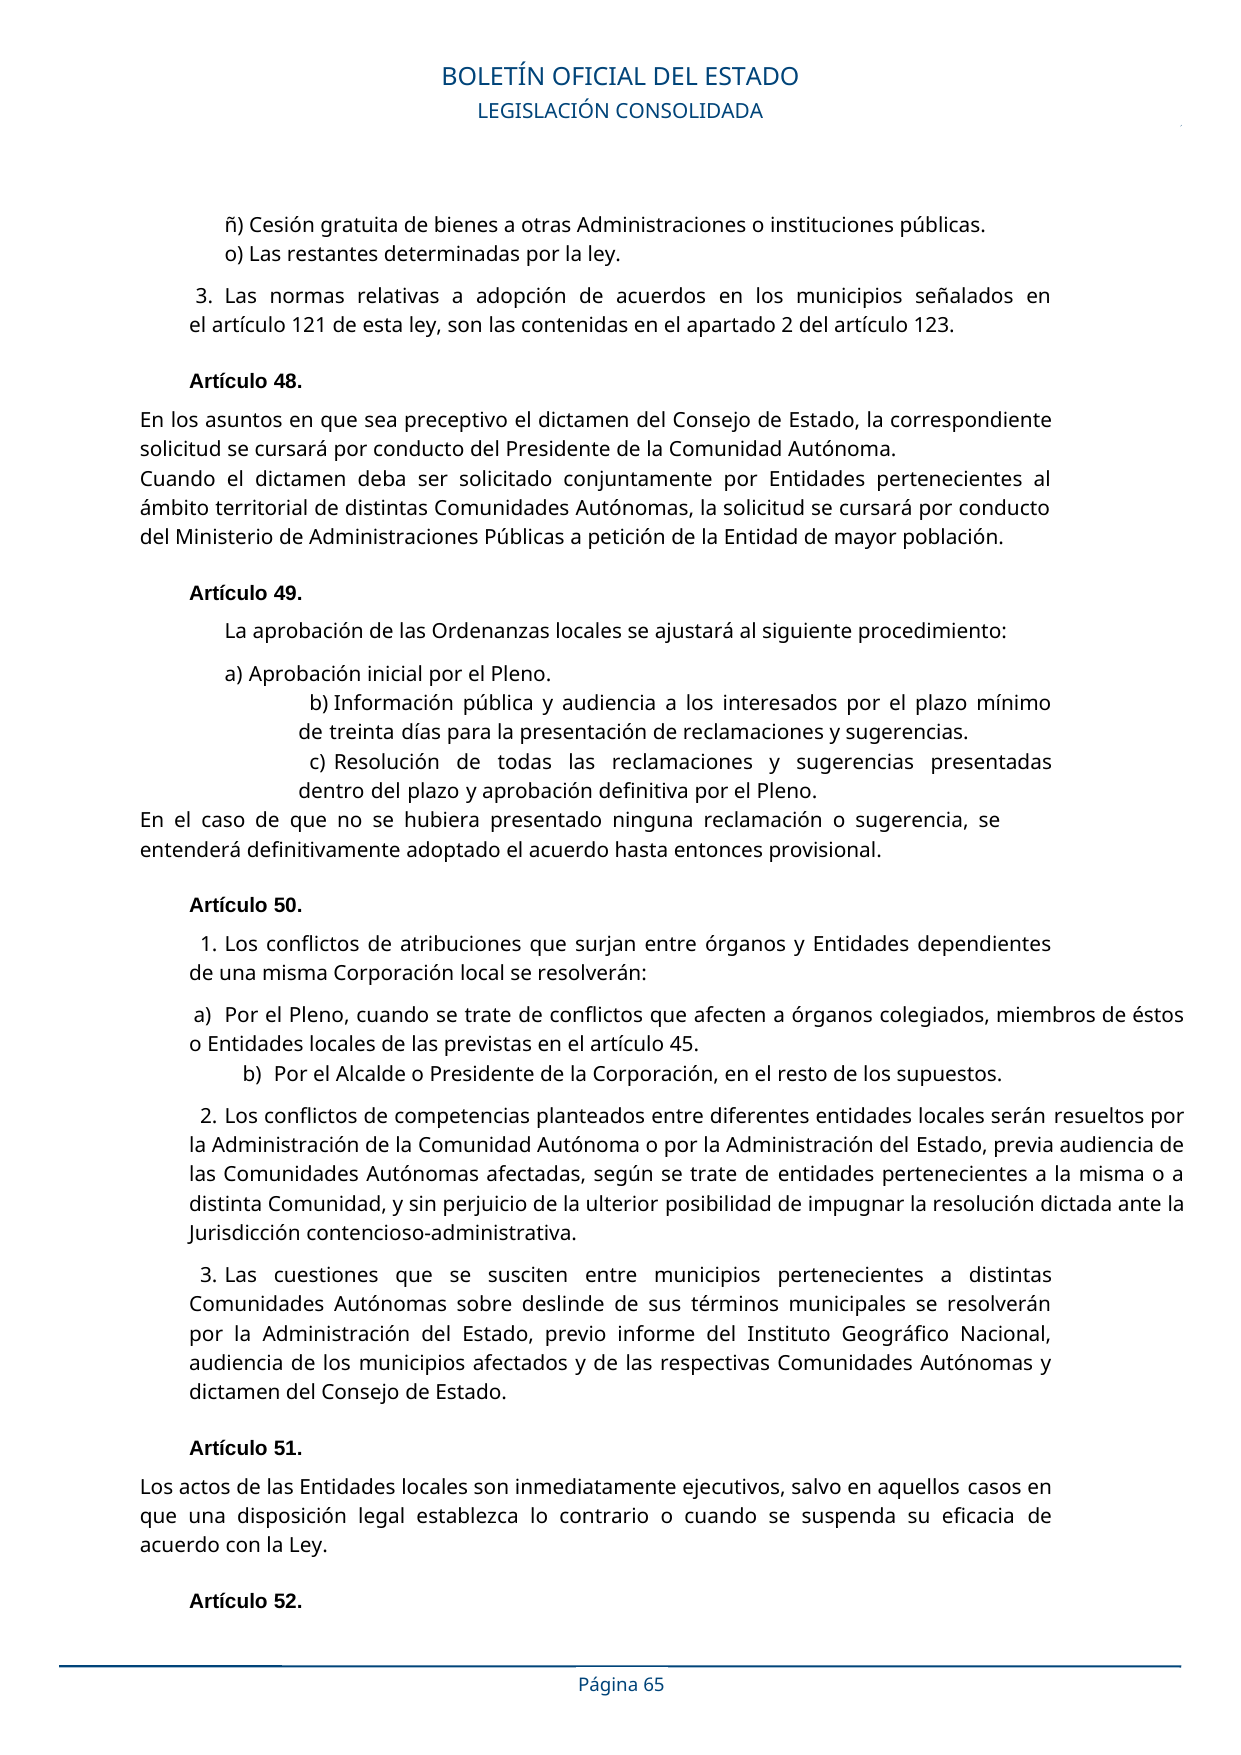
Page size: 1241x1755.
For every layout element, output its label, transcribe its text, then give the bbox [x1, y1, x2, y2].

list Por el Alcalde o Presidente de la Corporación, en el resto de los supuestos. [242, 1059, 1184, 1087]
list Las normas relativas a adopción de acuerdos en los municipios señalados en el artículo 121 de esta ley, son las contenidas en el apartado 2 del artículo 123. [160, 281, 1052, 339]
list Los conflictos de competencias planteados entre diferentes entidades locales serán resueltos por la Administración de la Comunidad Autónoma o por la Administración del Estado, previa audiencia de las Comunidades Autónomas afectadas, según se trate de entidades pertenecientes a la misma o a distinta Comunidad, y sin perjuicio de la ulterior posibilidad de impugnar la resolución dictada ante la Jurisdicción contencioso-administrativa. [164, 1101, 1184, 1247]
text Cuando el dictamen deba ser solicitado conjuntamente por Entidades pertenecientes al ámbito territorial de distintas Comunidades Autónomas, la solicitud se cursará por conducto del Ministerio de Administraciones Públicas a petición de la Entidad de mayor población. [139, 464, 1052, 551]
text Los actos de las Entidades locales son inmediatamente ejecutivos, salvo en aquellos casos en que una disposición legal establezca lo contrario o cuando se suspenda su eficacia de acuerdo con la Ley. [139, 1472, 1052, 1559]
list Las cuestiones que se susciten entre municipios pertenecientes a distintas Comunidades Autónomas sobre deslinde de sus términos municipales se resolverán por la Administración del Estado, previo informe del Instituto Geográfico Nacional, audiencia de los municipios afectados y de las respectivas Comunidades Autónomas y dictamen del Consejo de Estado. [164, 1260, 1052, 1406]
list Aprobación inicial por el Pleno. [224, 659, 1184, 687]
subtitle Artículo 49. [189, 580, 1184, 604]
text ñ) Cesión gratuita de bienes a otras Administraciones o instituciones públicas. [224, 210, 1184, 238]
subtitle Artículo 51. [189, 1436, 1184, 1460]
text La aprobación de las Ordenanzas locales se ajustará al siguiente procedimiento: [224, 617, 1184, 645]
list Información pública y audiencia a los interesados por el plazo mínimo de treinta días para la presentación de reclamaciones y sugerencias. [274, 688, 1052, 746]
list Por el Pleno, cuando se trate de conflictos que afecten a órganos colegiados, miembros de éstos o Entidades locales de las previstas en el artículo 45. [158, 1000, 1184, 1058]
list Resolución de todas las reclamaciones y sugerencias presentadas dentro del plazo y aprobación definitiva por el Pleno. [274, 747, 1052, 804]
subtitle Artículo 52. [189, 1589, 1184, 1613]
list Las restantes determinadas por la ley. [224, 239, 1184, 268]
text En el caso de que no se hubiera presentado ninguna reclamación o sugerencia, se entenderá definitivamente adoptado el acuerdo hasta entonces provisional. [139, 806, 1060, 863]
subtitle Artículo 48. [189, 369, 1184, 393]
text En los asuntos en que sea preceptivo el dictamen del Consejo de Estado, la correspondiente solicitud se cursará por conducto del Presidente de la Comunidad Autónoma. [139, 405, 1052, 462]
list Los conflictos de atribuciones que surjan entre órganos y Entidades dependientes de una misma Corporación local se resolverán: [164, 929, 1052, 987]
subtitle Artículo 50. [189, 893, 1184, 917]
